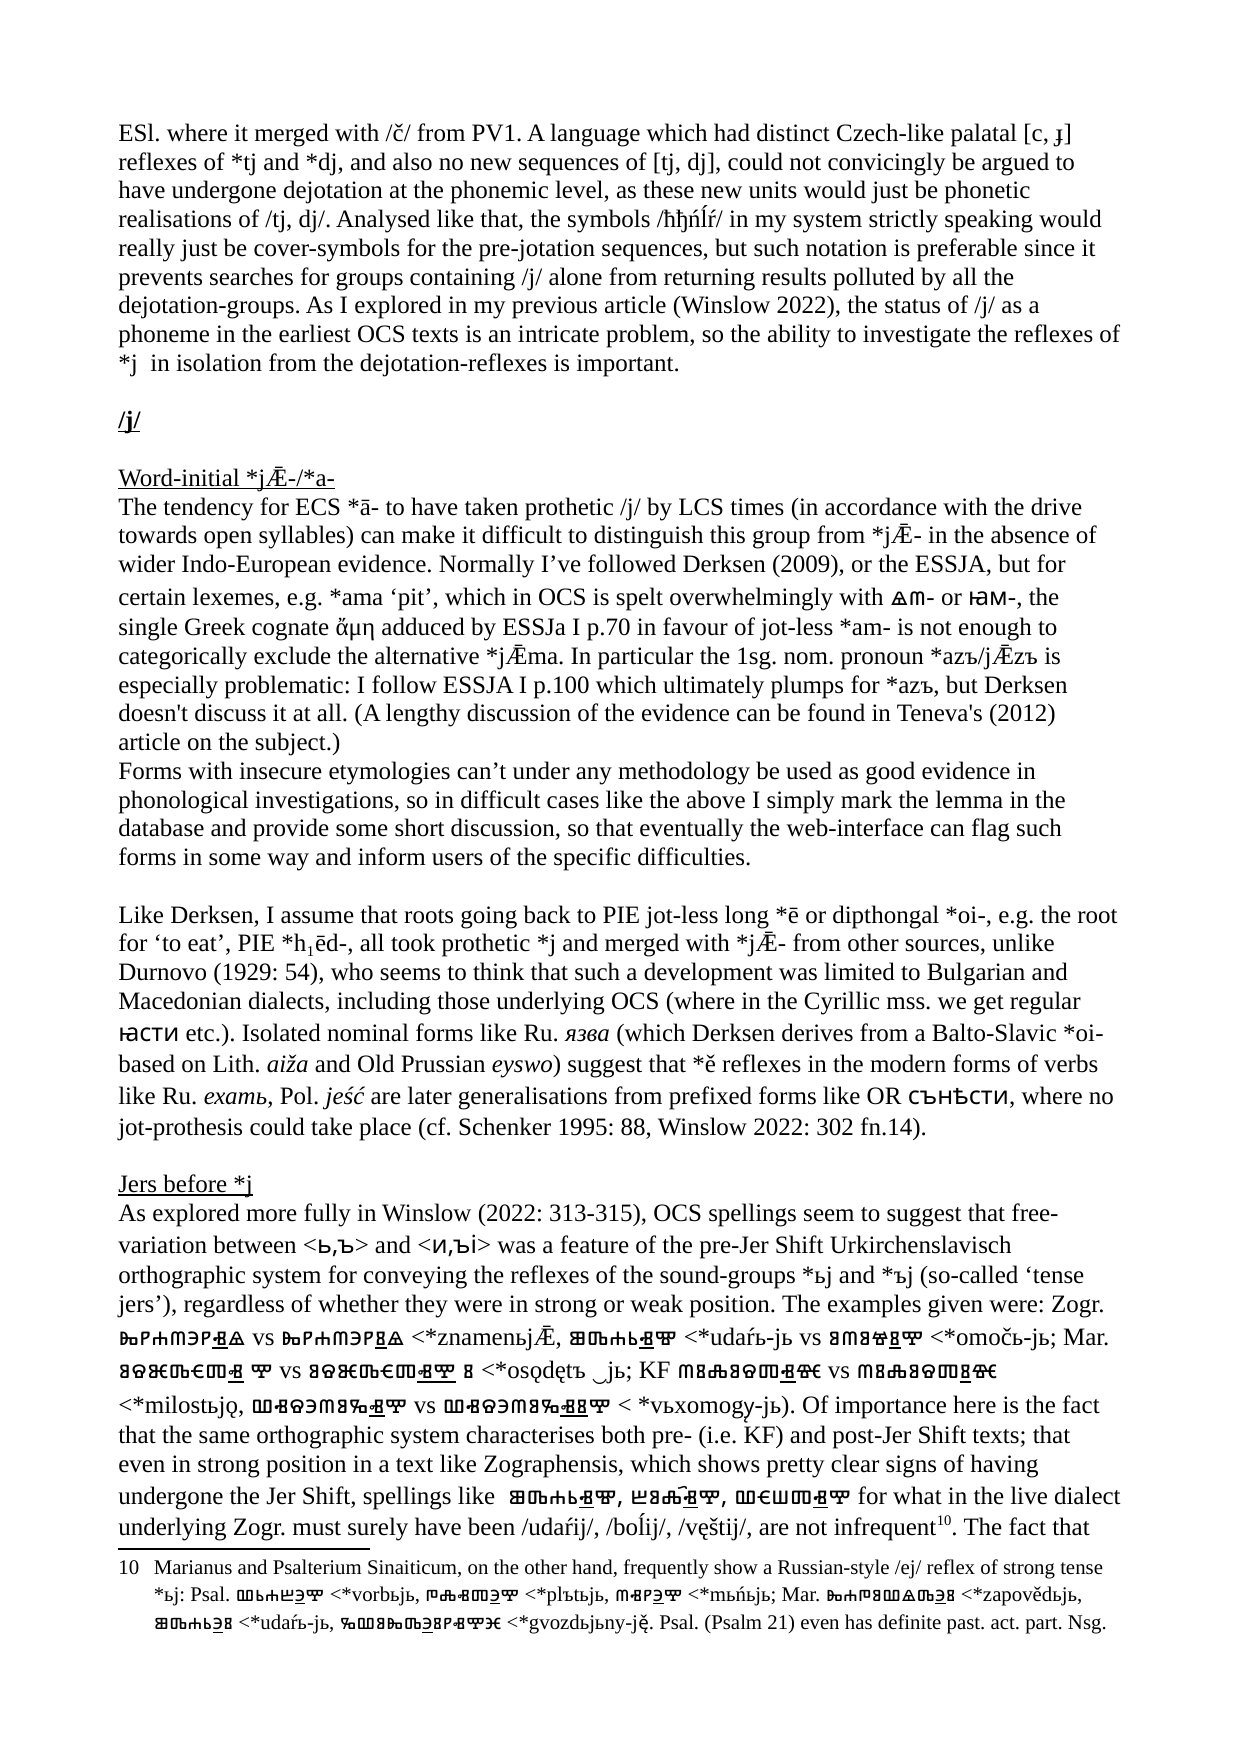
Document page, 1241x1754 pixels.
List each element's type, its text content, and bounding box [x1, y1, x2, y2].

text The tendency for ECS *ā- to have taken prothetic /j/ by LCS times (in accordance with the drive towards open syllables) can make it difficult to distinguish this group from *jǢ‑ in the absence of wider Indo-European evidence. Normally I’ve followed Derksen (2009), or the ESSJA, but for certain lexemes, e.g. *ama ‘pit’, which in OCS is spelt overwhelmingly with ⱑⰿ‑ or ꙗм‑, the single Greek cognate ἄμη adduced by ESSJa I p.70 in favour of jot-less *am- is not enough to categorically exclude the alternative *jǢma. In particular the 1sg. nom. pronoun *azъ/jǢzъ is especially problematic: I follow ESSJA I p.100 which ultimately plumps for *azъ, but Derksen doesn't discuss it at all. (A lengthy discussion of the evidence can be found in Teneva's (2012) article on the subject.) [118, 492, 1122, 756]
text Word-initial *jǢ‑/*a‑ [118, 463, 1122, 492]
text Forms with insecure etymologies can’t under any methodology be used as good evidence in phonological investigations, so in difficult cases like the above I simply mark the lemma in the database and provide some short discussion, so that eventually the web-interface can flag such forms in some way and inform users of the specific difficulties. [118, 756, 1122, 871]
text Jers before *j [118, 1169, 1122, 1198]
text Like Derksen, I assume that roots going back to PIE jot-less long *ē or dipthongal *oi-, e.g. the root for ‘to eat’, PIE *h₁ēd‑, all took prothetic *j and merged with *jǢ‑ from other sources, unlike Durnovo (1929: 54), who seems to think that such a development was limited to Bulgarian and Macedonian dialects, including those underlying OCS (where in the Cyrillic mss. we get regular ꙗсти etc.). Isolated nominal forms like Ru. язва (which Derksen derives from a Balto-Slavic *oi‑ based on Lith. aiža and Old Prussian eyswo) suggest that *ě reflexes in the modern forms of verbs like Ru. ехать, Pol. jeść are later generalisations from prefixed forms like OR сънѣсти, where no jot-prothesis could take place (cf. Schenker 1995: 88, Winslow 2022: 302 fn.14). [118, 900, 1122, 1140]
text /j/ [118, 406, 1122, 434]
text Marianus and Psalterium Sinaiticum, on the other hand, frequently show a Russian-style /ej/ reflex of strong tense *ьj: Psal. ⰲⱃⰰⰱⰵⰹ <*vorbьjь, ⱂⰾⱏⱅⰵⰹ <*plъtьjь, ⰿⱐⱀⰵⰹ <*mьńьjь; Mar. ⰸⰰⱂⱁⰲⱑⰴⰵⰻ <*zapovědьjь, ⱆⰴⰰⱃⰵⰻ <*udaŕь-jь, ⰳⰲⱁⰸⰴⰵⰻⱀⱏⰹⱗ <*gvozdьjьny-ję̌. Psal. (Psalm 21) even has definite past. act. part. Nsg. [118, 1555, 1122, 1636]
text As explored more fully in Winslow (2022: 313-315), OCS spellings seem to suggest that free-variation between <ь,ъ> and <и,ъі> was a feature of the pre-Jer Shift Urkirchenslavisch orthographic system for conveying the reflexes of the sound-groups *ьj and *ъj (so-called ‘tense jers’), regardless of whether they were in strong or weak position. The examples given were: Zogr. ⰸⱀⰰⰿⰵⱀⱐⱑ vs ⰸⱀⰰⰿⰵⱀⰻⱑ <*znamenьjǢ, ⱆⰴⰰⱃⱐⰺ <*udaŕь-jь vs ⱁⰿⱁⱍⰻⰹ <*omočь-jь; Mar. ⱁⱄⱘⰴⱔⱅⱏ ⰹ vs ⱁⱄⱘⰴⱔⱅⱏⰹ ⰻ <*osǫdętъ ‿jь; KF ⰿⰻⰾⱁⱄⱅⱐⱙ vs ⰿⰻⰾⱁⱄⱅⰻⱙ <*milostьjǫ, ⰲⱐⱄⰵⰿⱁⰳⱏⰹ vs ⰲⱐⱄⰵⰿⱁⰳⱏⰻⰹ < *vьxomogy̨-jь). Of importance here is the fact that the same orthographic system characterises both pre- (i.e. KF) and post-Jer Shift texts; that even in strong position in a text like Zographensis, which shows pretty clear signs of having undergone the Jer Shift, spellings like ⱆⰴⰰⱃⱐⰺ, ⰱⱁⰾ҄ⱐⰹ, ⰲⱔⱎⱅⱐⰹ for what in the live dialect underlying Zogr. must surely have been /udaŕij/, /boĺij/, /vęštij/, are not infrequent. The fact that [118, 1198, 1122, 1541]
text ESl. where it merged with /č/ from PV1. A language which had distinct Czech-like palatal [c, ɟ] reflexes of *tj and *dj, and also no new sequences of [tj, dj], could not convicingly be argued to have undergone dejotation at the phonemic level, as these new units would just be phonetic realisations of /tj, dj/. Analysed like that, the symbols /ћђńĺŕ/ in my system strictly speaking would really just be cover-symbols for the pre-jotation sequences, but such notation is preferable since it prevents searches for groups containing /j/ alone from returning results polluted by all the dejotation-groups. As I explored in my previous article (Winslow 2022), the status of /j/ as a phoneme in the earliest OCS texts is an intricate problem, so the ability to investigate the reflexes of *j in isolation from the dejotation-reflexes is important. [118, 118, 1122, 377]
